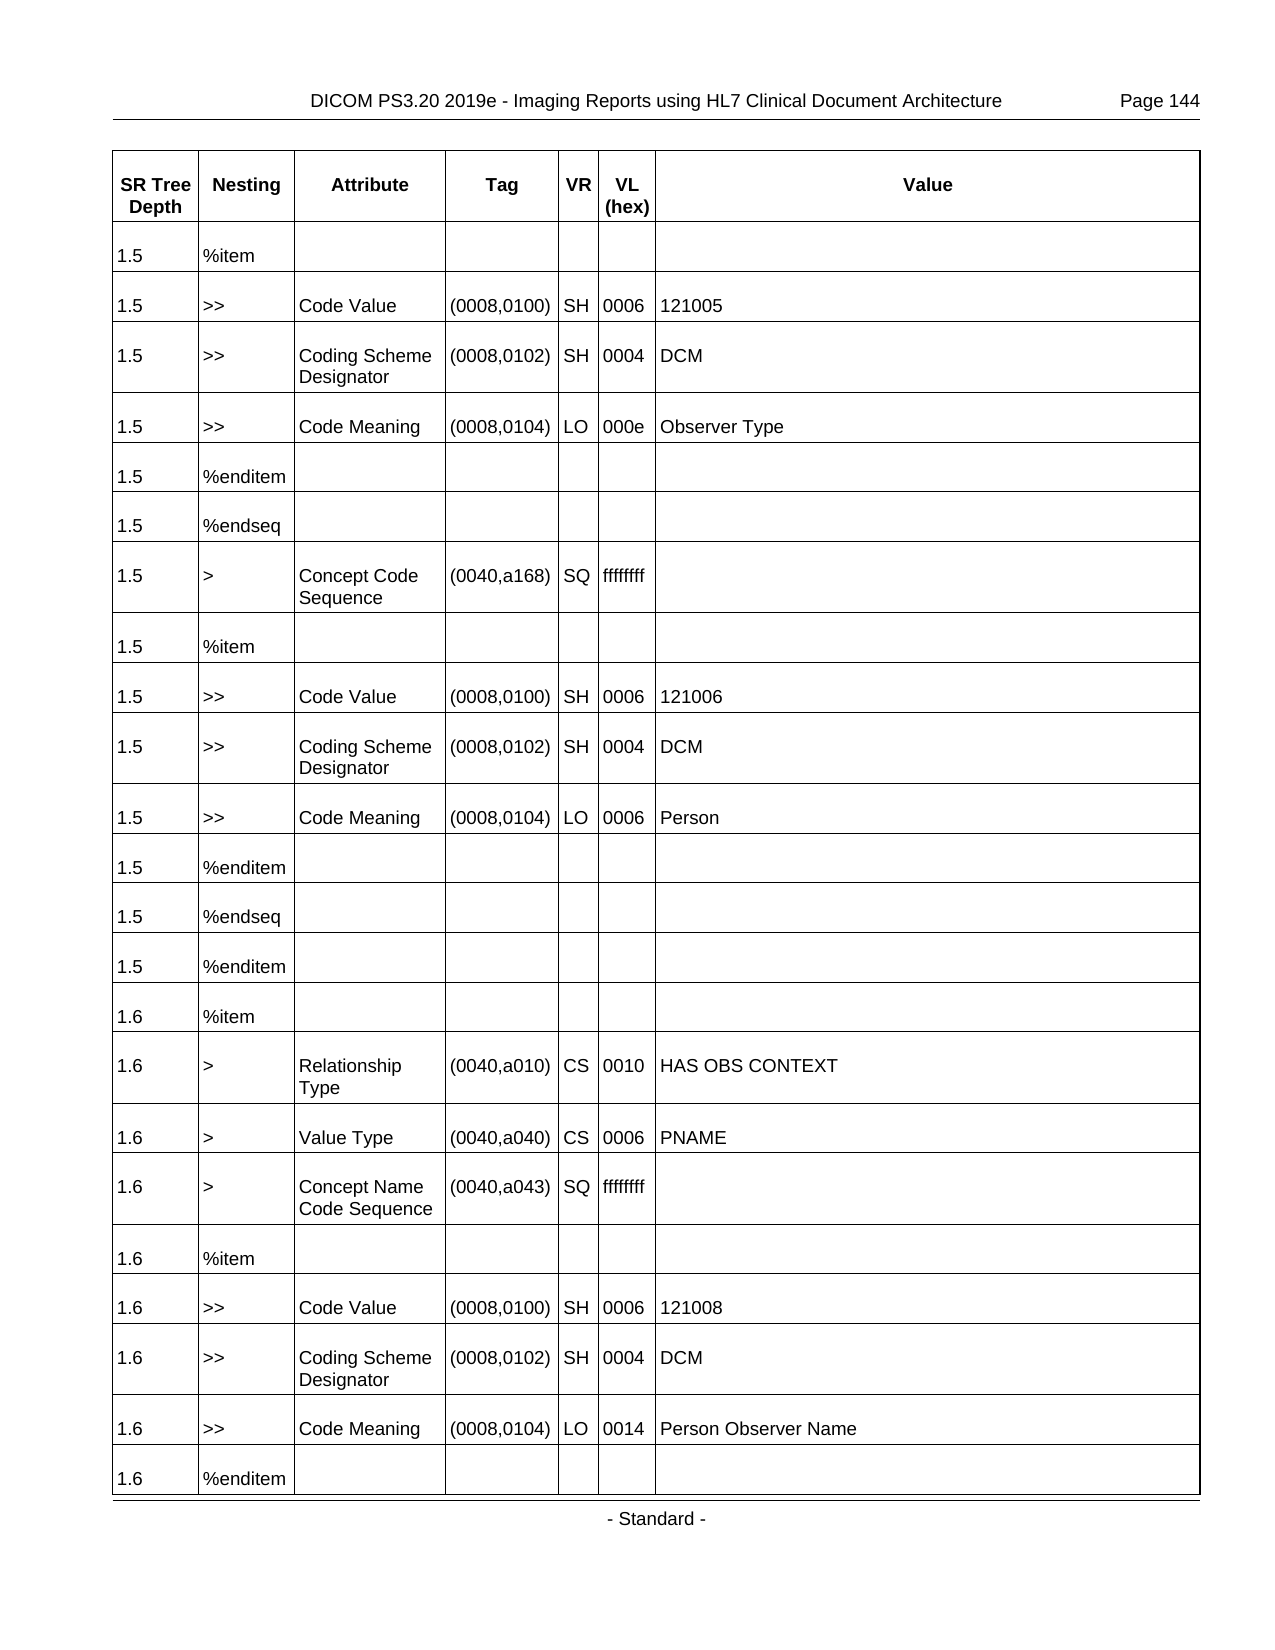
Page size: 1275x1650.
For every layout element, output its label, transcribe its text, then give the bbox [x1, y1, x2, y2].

table_cell [446, 883, 558, 932]
table_cell (0040,a168) [446, 542, 558, 612]
table_cell (0040,a010) [446, 1032, 558, 1102]
table_cell Coding Scheme Designator [295, 713, 445, 783]
table_cell [656, 1225, 1199, 1273]
table_cell [295, 933, 445, 982]
table_cell 121005 [656, 272, 1199, 321]
table_cell DCM [656, 713, 1199, 783]
table_cell (0040,a043) [446, 1153, 558, 1223]
table_cell %enditem [199, 443, 294, 491]
table_cell (0008,0104) [446, 1395, 558, 1444]
table_cell DCM [656, 322, 1199, 392]
table_header Tag [446, 151, 558, 221]
table_cell SH [559, 663, 598, 712]
table_cell 1.5 [113, 322, 198, 392]
table_cell 1.6 [113, 1104, 198, 1152]
table_cell Value Type [295, 1104, 445, 1152]
table_cell 121006 [656, 663, 1199, 712]
table_cell 1.5 [113, 393, 198, 442]
table_cell %item [199, 983, 294, 1031]
table_header VR [559, 151, 598, 221]
table_cell Observer Type [656, 393, 1199, 442]
table_cell %enditem [199, 834, 294, 882]
table_cell [446, 1445, 558, 1493]
table_cell 0004 [599, 1324, 655, 1394]
table_cell 1.5 [113, 222, 198, 271]
table_cell Coding Scheme Designator [295, 322, 445, 392]
table_cell [559, 613, 598, 662]
table_cell CS [559, 1032, 598, 1102]
table_cell [446, 613, 558, 662]
table_cell Concept Name Code Sequence [295, 1153, 445, 1223]
table_cell [656, 1445, 1199, 1493]
table_cell [446, 492, 558, 541]
table_cell (0008,0104) [446, 784, 558, 832]
table_cell SH [559, 1324, 598, 1394]
table_cell [599, 443, 655, 491]
table_cell Coding Scheme Designator [295, 1324, 445, 1394]
table_cell (0008,0102) [446, 713, 558, 783]
table_cell [656, 933, 1199, 982]
table_cell 1.6 [113, 1395, 198, 1444]
table_cell 1.5 [113, 713, 198, 783]
table_cell [599, 834, 655, 882]
table_cell 1.5 [113, 784, 198, 832]
table_cell 1.6 [113, 1153, 198, 1223]
table_cell [295, 1225, 445, 1273]
table_cell [559, 834, 598, 882]
table_cell SQ [559, 542, 598, 612]
table_cell 0004 [599, 322, 655, 392]
table_cell 0010 [599, 1032, 655, 1102]
table_cell >> [199, 393, 294, 442]
table_header SR Tree Depth [113, 151, 198, 221]
table_cell >> [199, 272, 294, 321]
table_cell >> [199, 663, 294, 712]
table_cell >> [199, 1274, 294, 1323]
table_cell 1.5 [113, 492, 198, 541]
table_cell > [199, 1104, 294, 1152]
table_cell (0008,0102) [446, 1324, 558, 1394]
table_cell Code Meaning [295, 1395, 445, 1444]
table_cell [295, 613, 445, 662]
table_cell 121008 [656, 1274, 1199, 1323]
table_cell (0008,0100) [446, 1274, 558, 1323]
table_cell 0014 [599, 1395, 655, 1444]
table_cell Concept Code Sequence [295, 542, 445, 612]
table_cell [656, 983, 1199, 1031]
table_cell > [199, 1032, 294, 1102]
table_cell [295, 222, 445, 271]
table_cell Code Meaning [295, 393, 445, 442]
table_cell 0006 [599, 1104, 655, 1152]
table_header Nesting [199, 151, 294, 221]
table_cell (0008,0100) [446, 272, 558, 321]
table_cell %item [199, 222, 294, 271]
table_cell 0006 [599, 1274, 655, 1323]
table_cell [599, 1225, 655, 1273]
table_cell >> [199, 1324, 294, 1394]
table_cell [599, 613, 655, 662]
table_cell [446, 983, 558, 1031]
table_cell HAS OBS CONTEXT [656, 1032, 1199, 1102]
table_cell [295, 492, 445, 541]
table_cell ffffffff [599, 542, 655, 612]
table_cell %enditem [199, 1445, 294, 1493]
table_cell CS [559, 1104, 598, 1152]
table_cell >> [199, 322, 294, 392]
table_cell [295, 983, 445, 1031]
table_cell [656, 613, 1199, 662]
table_cell 1.5 [113, 542, 198, 612]
table_cell 1.5 [113, 272, 198, 321]
table_cell [295, 834, 445, 882]
table_cell %enditem [199, 933, 294, 982]
table_cell [559, 983, 598, 1031]
table_cell 1.6 [113, 983, 198, 1031]
table_cell SH [559, 713, 598, 783]
table_cell 1.5 [113, 613, 198, 662]
table_cell Code Value [295, 663, 445, 712]
table_cell SH [559, 1274, 598, 1323]
table_cell [559, 933, 598, 982]
table_cell [599, 983, 655, 1031]
table_cell 0006 [599, 784, 655, 832]
table_cell %endseq [199, 883, 294, 932]
table_cell 1.5 [113, 834, 198, 882]
table_cell SQ [559, 1153, 598, 1223]
table_cell [656, 492, 1199, 541]
table_cell >> [199, 784, 294, 832]
table_cell [295, 443, 445, 491]
table_cell [599, 933, 655, 982]
table_cell [446, 834, 558, 882]
table_cell (0008,0100) [446, 663, 558, 712]
table_cell >> [199, 1395, 294, 1444]
table_cell 1.6 [113, 1225, 198, 1273]
table_cell Code Meaning [295, 784, 445, 832]
table_cell Person [656, 784, 1199, 832]
table_cell %item [199, 613, 294, 662]
table_cell [559, 1225, 598, 1273]
table_cell [446, 933, 558, 982]
table_cell [559, 222, 598, 271]
table_cell > [199, 542, 294, 612]
table_cell [656, 542, 1199, 612]
table_cell [559, 443, 598, 491]
table_cell Code Value [295, 272, 445, 321]
table_cell Person Observer Name [656, 1395, 1199, 1444]
table_cell [656, 222, 1199, 271]
table_cell 1.5 [113, 933, 198, 982]
table_cell 1.5 [113, 443, 198, 491]
table_cell [446, 443, 558, 491]
table_cell SH [559, 322, 598, 392]
table_cell Code Value [295, 1274, 445, 1323]
table_cell [599, 1445, 655, 1493]
table_cell LO [559, 1395, 598, 1444]
table_header VL (hex) [599, 151, 655, 221]
table_cell [446, 1225, 558, 1273]
table_cell [656, 834, 1199, 882]
table_cell 1.6 [113, 1445, 198, 1493]
table_cell 1.6 [113, 1274, 198, 1323]
table_cell [559, 1445, 598, 1493]
table_cell [446, 222, 558, 271]
table_cell 1.6 [113, 1324, 198, 1394]
table_cell ffffffff [599, 1153, 655, 1223]
table_header Value [656, 151, 1199, 221]
table_cell [656, 443, 1199, 491]
table_cell 1.6 [113, 1032, 198, 1102]
table_cell (0008,0104) [446, 393, 558, 442]
table_cell %item [199, 1225, 294, 1273]
table_cell [599, 222, 655, 271]
table_cell [559, 883, 598, 932]
table_cell 1.5 [113, 663, 198, 712]
table_cell DCM [656, 1324, 1199, 1394]
table_cell [599, 883, 655, 932]
table_cell [599, 492, 655, 541]
table_cell [656, 1153, 1199, 1223]
table_cell > [199, 1153, 294, 1223]
table_cell [559, 492, 598, 541]
table_cell (0008,0102) [446, 322, 558, 392]
table_cell 0006 [599, 663, 655, 712]
table_cell >> [199, 713, 294, 783]
table_cell 0006 [599, 272, 655, 321]
table_cell [656, 883, 1199, 932]
table_cell PNAME [656, 1104, 1199, 1152]
table_header Attribute [295, 151, 445, 221]
table_cell 1.5 [113, 883, 198, 932]
table_cell (0040,a040) [446, 1104, 558, 1152]
table_cell LO [559, 784, 598, 832]
table_cell [295, 1445, 445, 1493]
table_cell SH [559, 272, 598, 321]
table_cell %endseq [199, 492, 294, 541]
table_cell 000e [599, 393, 655, 442]
table_cell 0004 [599, 713, 655, 783]
table_cell LO [559, 393, 598, 442]
table_cell [295, 883, 445, 932]
table_cell Relationship Type [295, 1032, 445, 1102]
